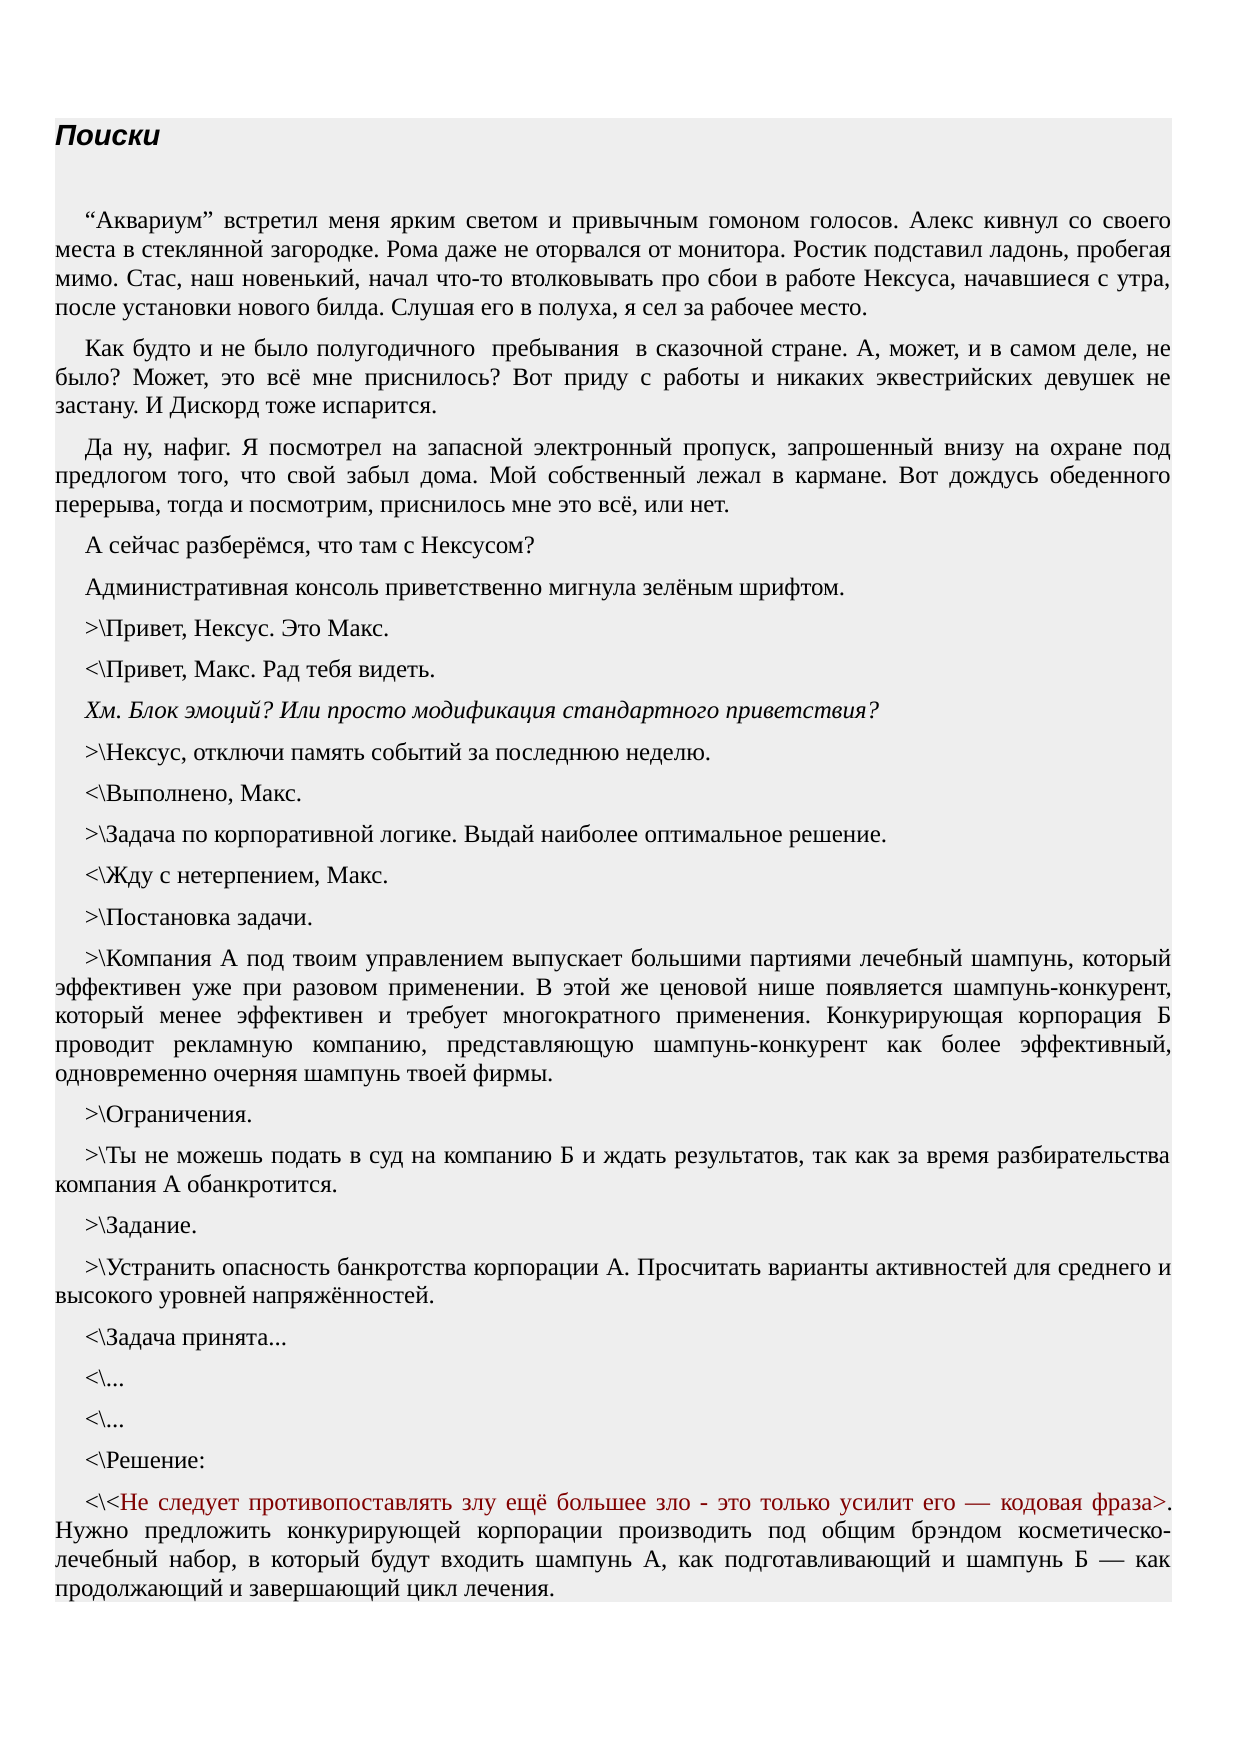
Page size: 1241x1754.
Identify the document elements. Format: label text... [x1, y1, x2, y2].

text Административная консоль приветственно мигнула зелёным шрифтом. [55, 572, 1172, 600]
text >\Постановка задачи. [55, 902, 1172, 930]
text <\Привет, Макс. Рад тебя видеть. [55, 654, 1172, 683]
text >\Задача по корпоративной логике. Выдай наиболее оптимальное решение. [55, 819, 1172, 848]
text <\Выполнено, Макс. [55, 778, 1172, 807]
text >\Ты не можешь подать в суд на компанию Б и ждать результатов, так как за время разбирательства компания А обанкротится. [55, 1140, 1172, 1198]
text Как будто и не было полугодичного пребывания в сказочной стране. А, может, и в самом деле, не было? Может, это всё мне приснилось? Вот приду с работы и никаких эквестрийских девушек не застану. И Дискорд тоже испарится. [55, 333, 1172, 419]
text Хм. Блок эмоций? Или просто модификация стандартного приветствия? [55, 695, 1172, 724]
text >\Ограничения. [55, 1099, 1172, 1128]
text <\<Не следует противопоставлять злу ещё большее зло - это только усилит его — кодовая фраза>. Нужно предложить конкурирующей корпорации производить под общим брэндом косметическо-лечебный набор, в который будут входить шампунь А, как подготавливающий и шампунь Б — как продолжающий и завершающий цикл лечения. [55, 1487, 1172, 1602]
text А сейчас разберёмся, что там с Нексусом? [55, 530, 1172, 559]
text <\Решение: [55, 1445, 1172, 1474]
text >\Компания А под твоим управлением выпускает большими партиями лечебный шампунь, который эффективен уже при разовом применении. В этой же ценовой нише появляется шампунь-конкурент, который менее эффективен и требует многократного применения. Конкурирующая корпорация Б проводит рекламную компанию, представляющую шампунь-конкурент как более эффективный, одновременно очерняя шампунь твоей фирмы. [55, 943, 1172, 1087]
text <\... [55, 1404, 1172, 1433]
text >\Устранить опасность банкротства корпорации А. Просчитать варианты активностей для среднего и высокого уровней напряжённостей. [55, 1252, 1172, 1309]
subtitle Поиски [55, 118, 1172, 152]
text Да ну, нафиг. Я посмотрел на запасной электронный пропуск, запрошенный внизу на охране под предлогом того, что свой забыл дома. Мой собственный лежал в кармане. Вот дождусь обеденного перерыва, тогда и посмотрим, приснилось мне это всё, или нет. [55, 432, 1172, 518]
text >\Привет, Нексус. Это Макс. [55, 613, 1172, 642]
text <\Жду с нетерпением, Макс. [55, 860, 1172, 889]
text >\Нексус, отключи память событий за последнюю неделю. [55, 737, 1172, 765]
text >\Задание. [55, 1210, 1172, 1239]
text <\... [55, 1363, 1172, 1392]
text “Аквариум” встретил меня ярким светом и привычным гомоном голосов. Алекс кивнул со своего места в стеклянной загородке. Рома даже не оторвался от монитора. Ростик подставил ладонь, пробегая мимо. Стас, наш новенький, начал что-то втолковывать про сбои в работе Нексуса, начавшиеся с утра, после установки нового билда. Слушая его в полуха, я сел за рабочее место. [55, 205, 1172, 320]
text <\Задача принята... [55, 1322, 1172, 1350]
